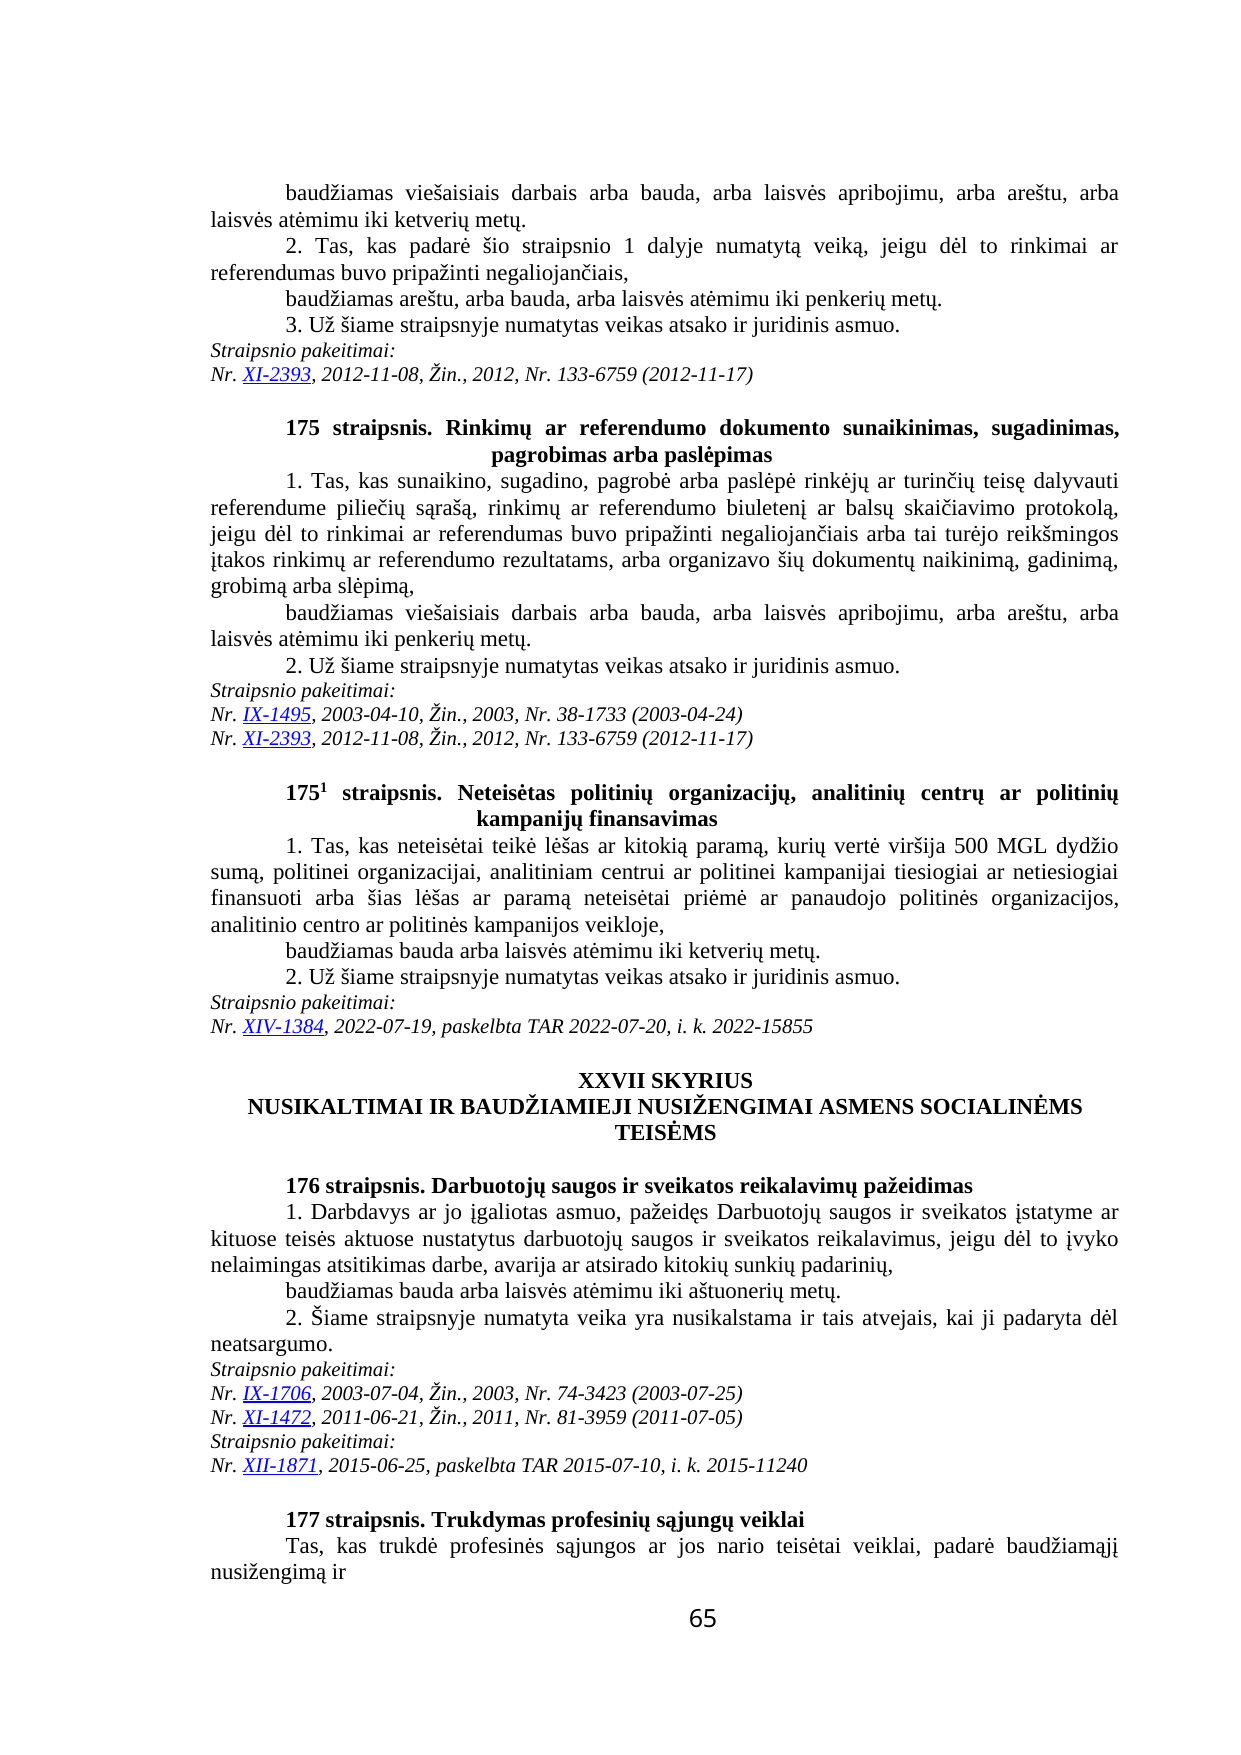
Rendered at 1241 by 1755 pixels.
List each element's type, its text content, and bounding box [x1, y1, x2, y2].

text 1. Tas, kas neteisėtai teikė lėšas ar kitokią paramą, kurių vertė viršija 500 MGL dydžio sumą, politinei organizacijai, analitiniam centrui ar politinei kampanijai tiesiogiai ar netiesiogiai finansuoti arba šias lėšas ar paramą neteisėtai priėmė ar panaudojo politinės organizacijos, analitinio centro ar politinės kampanijos veikloje, [210, 832, 1120, 937]
text 2. Už šiame straipsnyje numatytas veikas atsako ir juridinis asmuo. [210, 963, 1120, 990]
text 1751 straipsnis. Neteisėtas politinių organizacijų, analitinių centrų ar politinių kampanijų finansavimas [285, 779, 1120, 832]
text 2. Už šiame straipsnyje numatytas veikas atsako ir juridinis asmuo. [210, 652, 1120, 678]
text 3. Už šiame straipsnyje numatytas veikas atsako ir juridinis asmuo. [210, 311, 1120, 338]
text XXVII SKYRIUS [210, 1067, 1120, 1093]
text Nr. XI-1472, 2011-06-21, Žin., 2011, Nr. 81-3959 (2011-07-05) [210, 1405, 1120, 1429]
text baudžiamas bauda arba laisvės atėmimu iki ketverių metų. [210, 937, 1120, 963]
text 2. Tas, kas padarė šio straipsnio 1 dalyje numatytą veiką, jeigu dėl to rinkimai ar referendumas buvo pripažinti negaliojančiais, [210, 232, 1120, 285]
text 175 straipsnis. Rinkimų ar referendumo dokumento sunaikinimas, sugadinimas, pagrobimas arba paslėpimas [285, 414, 1120, 467]
text baudžiamas viešaisiais darbais arba bauda, arba laisvės apribojimu, arba areštu, arba laisvės atėmimu iki penkerių metų. [210, 599, 1120, 652]
text Nr. XII-1871, 2015-06-25, paskelbta TAR 2015-07-10, i. k. 2015-11240 [210, 1453, 1120, 1477]
text Straipsnio pakeitimai: [210, 990, 1120, 1014]
text 1. Tas, kas sunaikino, sugadino, pagrobė arba paslėpė rinkėjų ar turinčių teisę dalyvauti referendume piliečių sąrašą, rinkimų ar referendumo biuletenį ar balsų skaičiavimo protokolą, jeigu dėl to rinkimai ar referendumas buvo pripažinti negaliojančiais arba tai turėjo reikšmingos įtakos rinkimų ar referendumo rezultatams, arba organizavo šių dokumentų naikinimą, gadinimą, grobimą arba slėpimą, [210, 467, 1120, 599]
text 1. Darbdavys ar jo įgaliotas asmuo, pažeidęs Darbuotojų saugos ir sveikatos įstatyme ar kituose teisės aktuose nustatytus darbuotojų saugos ir sveikatos reikalavimus, jeigu dėl to įvyko nelaimingas atsitikimas darbe, avarija ar atsirado kitokių sunkių padarinių, [210, 1198, 1120, 1277]
text baudžiamas areštu, arba bauda, arba laisvės atėmimu iki penkerių metų. [210, 285, 1120, 311]
text Nr. XIV-1384, 2022-07-19, paskelbta TAR 2022-07-20, i. k. 2022-15855 [210, 1014, 1120, 1038]
text NUSIKALTIMAI IR BAUDŽIAMIEJI NUSIŽENGIMAI ASMENS SOCIALINĖMS TEISĖMS [210, 1093, 1120, 1146]
text 176 straipsnis. Darbuotojų saugos ir sveikatos reikalavimų pažeidimas [210, 1172, 1120, 1198]
text Nr. XI-2393, 2012-11-08, Žin., 2012, Nr. 133-6759 (2012-11-17) [210, 726, 1120, 750]
text 2. Šiame straipsnyje numatyta veika yra nusikalstama ir tais atvejais, kai ji padaryta dėl neatsargumo. [210, 1304, 1120, 1357]
text Tas, kas trukdė profesinės sąjungos ar jos nario teisėtai veiklai, padarė baudžiamąjį nusižengimą ir [210, 1532, 1120, 1585]
text Nr. IX-1495, 2003-04-10, Žin., 2003, Nr. 38-1733 (2003-04-24) [210, 702, 1120, 726]
text baudžiamas viešaisiais darbais arba bauda, arba laisvės apribojimu, arba areštu, arba laisvės atėmimu iki ketverių metų. [210, 179, 1120, 232]
text Nr. XI-2393, 2012-11-08, Žin., 2012, Nr. 133-6759 (2012-11-17) [210, 362, 1120, 386]
text Straipsnio pakeitimai: [210, 1357, 1120, 1381]
text Straipsnio pakeitimai: [210, 338, 1120, 362]
text Nr. IX-1706, 2003-07-04, Žin., 2003, Nr. 74-3423 (2003-07-25) [210, 1381, 1120, 1405]
text Straipsnio pakeitimai: [210, 1429, 1120, 1453]
text 177 straipsnis. Trukdymas profesinių sąjungų veiklai [210, 1506, 1120, 1532]
text Straipsnio pakeitimai: [210, 678, 1120, 702]
text baudžiamas bauda arba laisvės atėmimu iki aštuonerių metų. [210, 1277, 1120, 1304]
